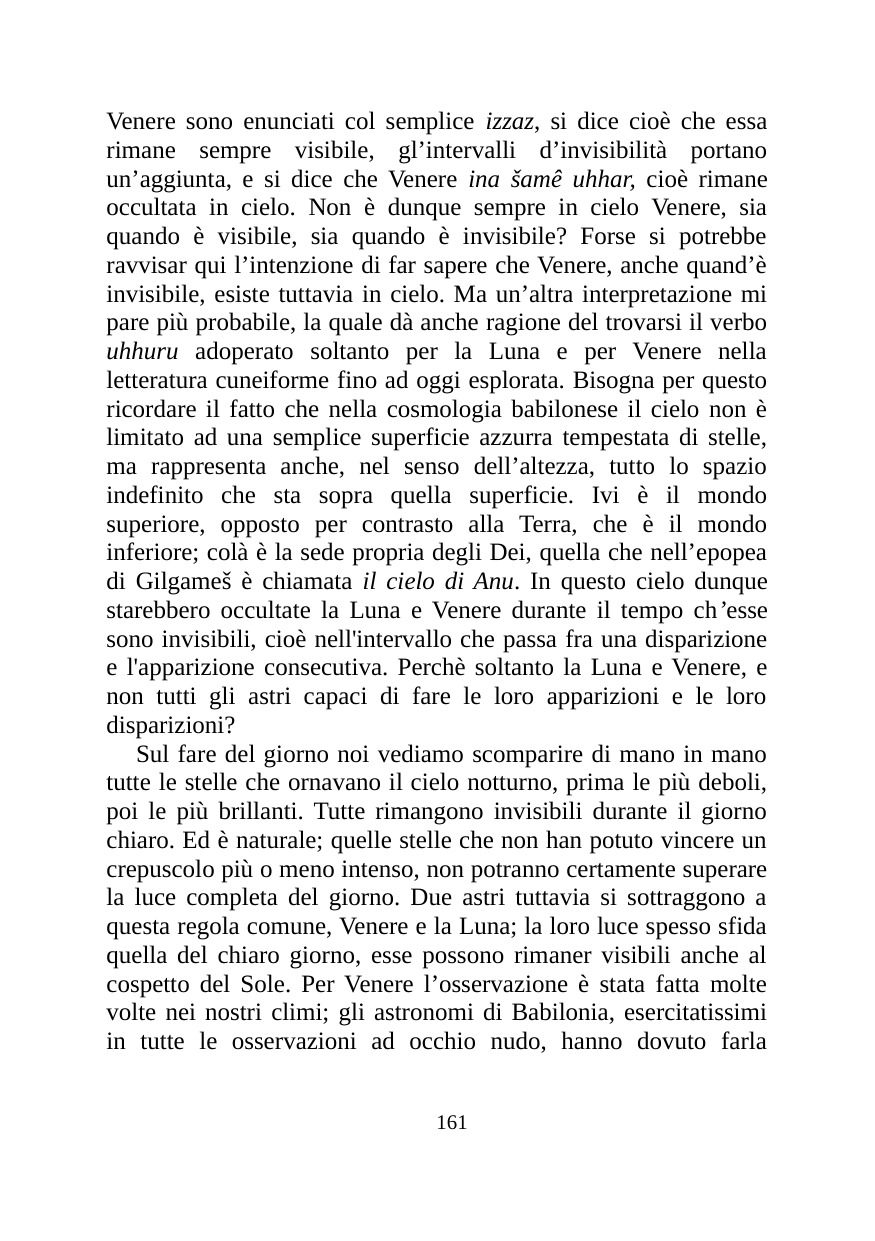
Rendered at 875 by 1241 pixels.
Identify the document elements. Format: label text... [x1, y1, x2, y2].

text Venere sono enunciati col semplice izzaz, si dice cioè che essa rimane sempre visibile, gl’intervalli d’invisibilità portano un’aggiunta, e si dice che Venere ina šamê uhhar, cioè rimane occultata in cielo. Non è dunque sempre in cielo Venere, sia quando è visibile, sia quando è invisibile? Forse si potrebbe ravvisar qui l’intenzione di far sapere che Venere, anche quand’è invisibile, esiste tuttavia in cielo. Ma un’altra interpretazione mi pare più probabile, la quale dà anche ragione del trovarsi il verbo uhhuru adoperato soltanto per la Luna e per Venere nella letteratura cuneiforme fino ad oggi esplorata. Bisogna per questo ricordare il fatto che nella cosmologia babilonese il cielo non è limitato ad una semplice superficie azzurra tempestata di stelle, ma rappresenta anche, nel senso dell’altezza, tutto lo spazio indefinito che sta sopra quella superficie. Ivi è il mondo superiore, opposto per contrasto alla Terra, che è il mondo inferiore; colà è la sede propria degli Dei, quella che nell’epopea di Gilgameš è chiamata il cielo di Anu. In questo cielo dunque starebbero occultate la Luna e Venere durante il tempo ch’esse sono invisibili, cioè nell'intervallo che passa fra una disparizione e l'apparizione consecutiva. Perchè soltanto la Luna e Venere, e non tutti gli astri capaci di fare le loro apparizioni e le loro disparizioni? [106, 106, 768, 739]
text Sul fare del giorno noi vediamo scomparire di mano in mano tutte le stelle che ornavano il cielo notturno, prima le più deboli, poi le più brillanti. Tutte rimangono invisibili durante il giorno chiaro. Ed è naturale; quelle stelle che non han potuto vincere un crepuscolo più o meno intenso, non potranno certamente superare la luce completa del giorno. Due astri tuttavia si sottraggono a questa regola comune, Venere e la Luna; la loro luce spesso sfida quella del chiaro giorno, esse possono rimaner visibili anche al cospetto del Sole. Per Venere l’osservazione è stata fatta molte volte nei nostri climi; gli astronomi di Babilonia, esercitatissimi in tutte le osservazioni ad occhio nudo, hanno dovuto farla [106, 739, 768, 1055]
